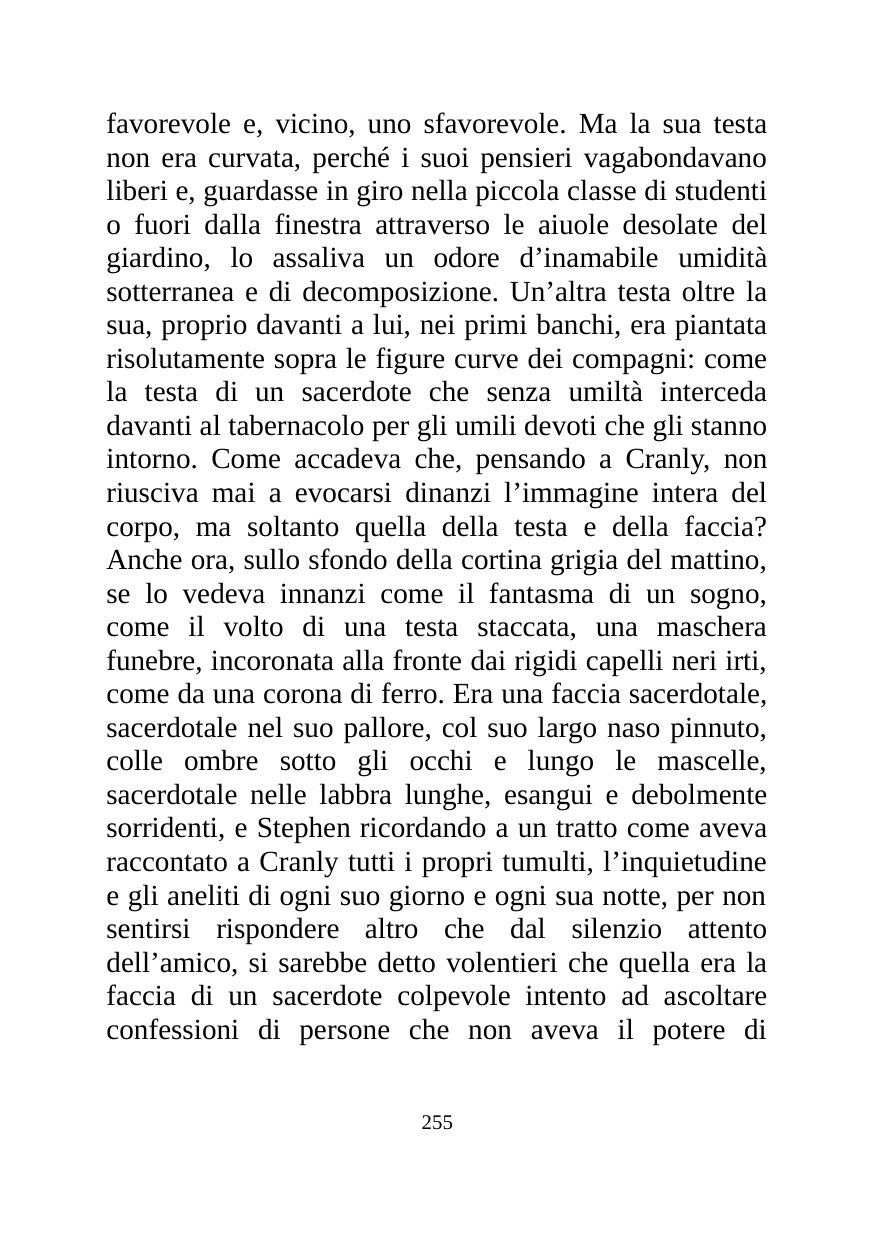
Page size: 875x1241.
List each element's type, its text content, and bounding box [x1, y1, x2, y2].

text favorevole e, vicino, uno sfavorevole. Ma la sua testa non era curvata, perché i suoi pensieri vagabondavano liberi e, guardasse in giro nella piccola classe di studenti o fuori dalla finestra attraverso le aiuole desolate del giardino, lo assaliva un odore d’inamabile umidità sotterranea e di decomposizione. Un’altra testa oltre la sua, proprio davanti a lui, nei primi banchi, era piantata risolutamente sopra le figure curve dei compagni: come la testa di un sacerdote che senza umiltà interceda davanti al tabernacolo per gli umili devoti che gli stanno intorno. Come accadeva che, pensando a Cranly, non riusciva mai a evocarsi dinanzi l’immagine intera del corpo, ma soltanto quella della testa e della faccia? Anche ora, sullo sfondo della cortina grigia del mattino, se lo vedeva innanzi come il fantasma di un sogno, come il volto di una testa staccata, una maschera funebre, incoronata alla fronte dai rigidi capelli neri irti, come da una corona di ferro. Era una faccia sacerdotale, sacerdotale nel suo pallore, col suo largo naso pinnuto, colle ombre sotto gli occhi e lungo le mascelle, sacerdotale nelle labbra lunghe, esangui e debolmente sorridenti, e Stephen ricordando a un tratto come aveva raccontato a Cranly tutti i propri tumulti, l’inquietudine e gli aneliti di ogni suo giorno e ogni sua notte, per non sentirsi rispondere altro che dal silenzio attento dell’amico, si sarebbe detto volentieri che quella era la faccia di un sacerdote colpevole intento ad ascoltare confessioni di persone che non aveva il potere di [106, 106, 768, 1045]
